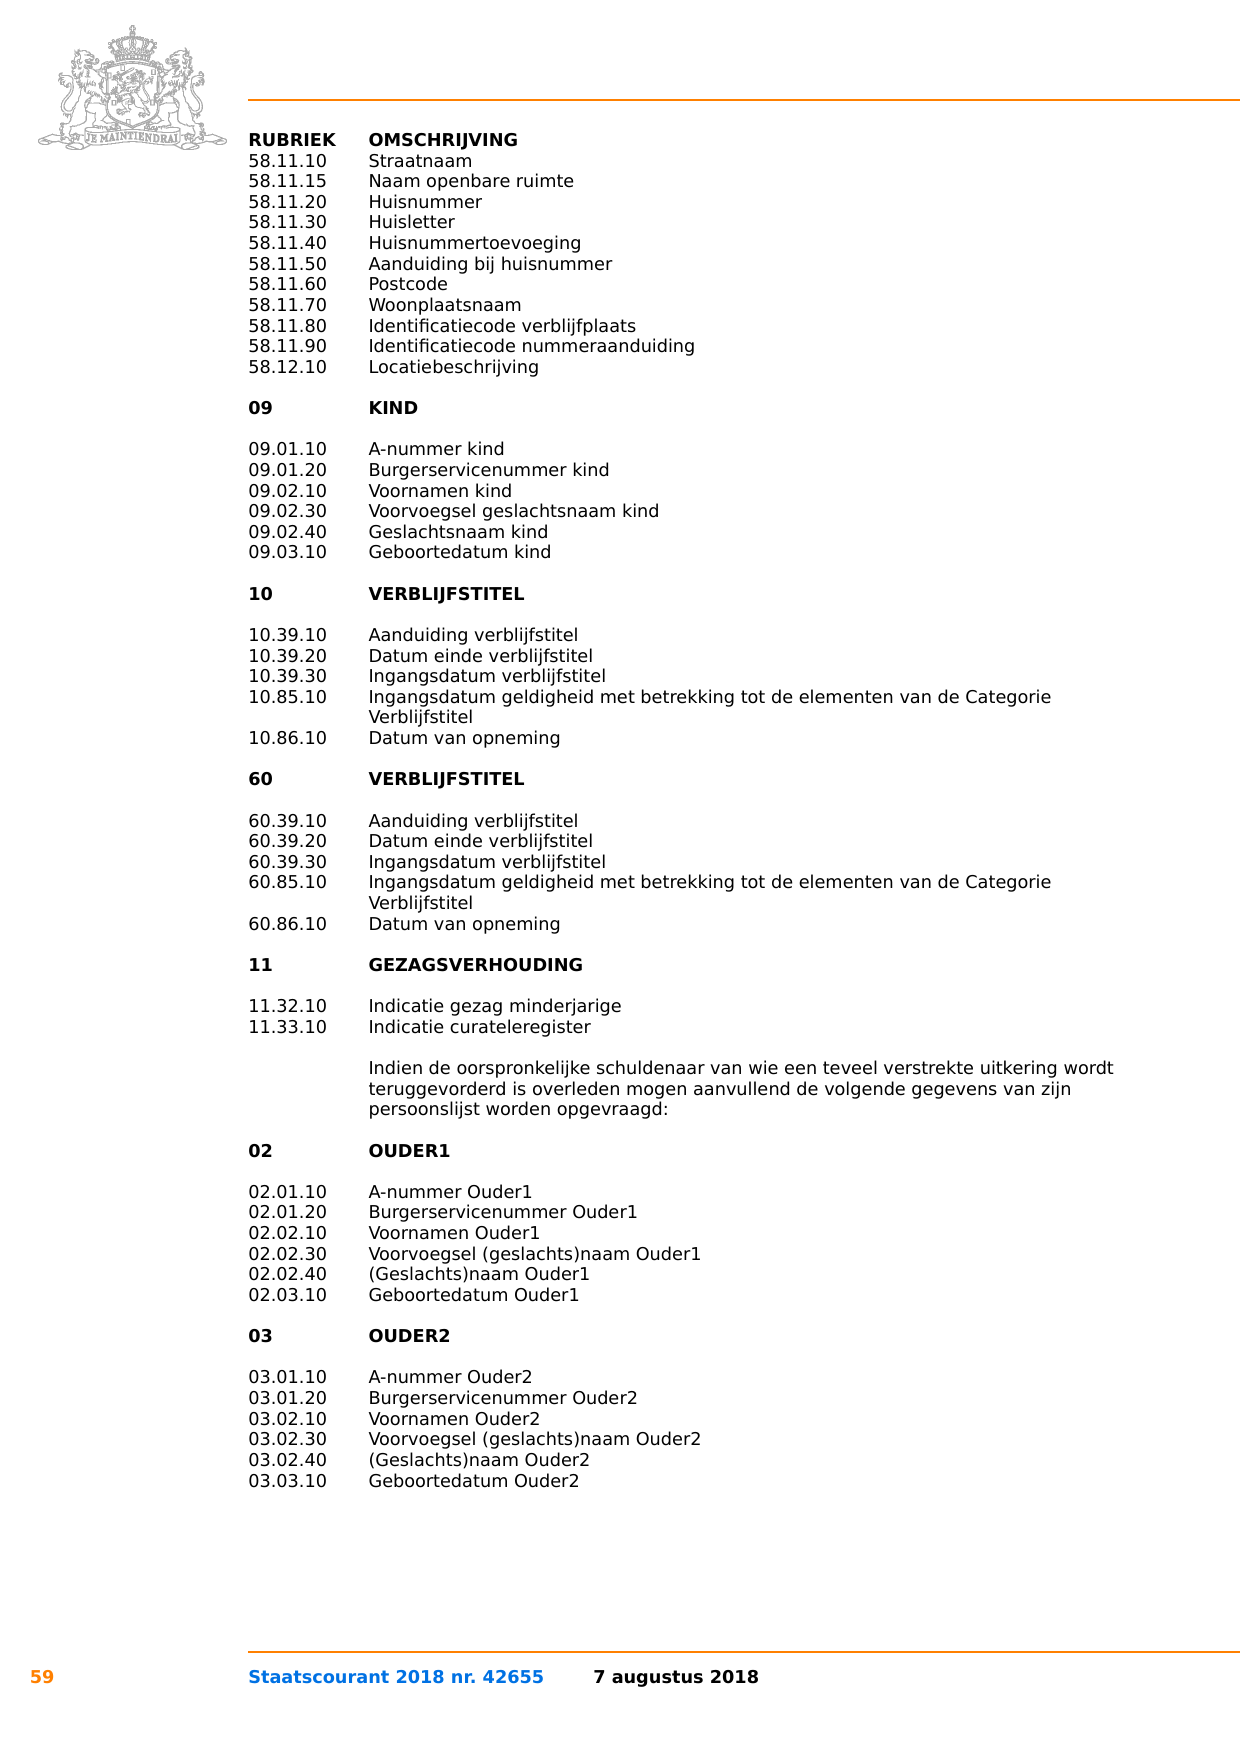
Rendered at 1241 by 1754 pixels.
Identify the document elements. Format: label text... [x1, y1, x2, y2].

table_cell 03.02.30 [248, 1429, 362, 1450]
table_cell Aanduiding bij huisnummer [363, 254, 1163, 274]
table_cell GEZAGSVERHOUDING [363, 955, 1163, 976]
table_cell 02 [248, 1141, 362, 1161]
table_cell Voorvoegsel geslachtsnaam kind [363, 501, 1163, 522]
table_cell KIND [363, 398, 1163, 419]
table_cell [248, 934, 362, 955]
table_cell 11.33.10 [248, 1017, 362, 1037]
table_cell [248, 419, 362, 439]
table_header RUBRIEK [248, 130, 362, 151]
table_cell 02.02.30 [248, 1244, 362, 1264]
table_cell Datum van opneming [363, 728, 1163, 749]
table_cell [248, 790, 362, 811]
table_cell [363, 749, 1163, 769]
table_cell [363, 419, 1163, 439]
table_cell 60.39.20 [248, 831, 362, 852]
table_cell 03.02.10 [248, 1409, 362, 1429]
table_cell [363, 1306, 1163, 1326]
table_cell 60 [248, 769, 362, 790]
table_cell [363, 1038, 1163, 1058]
table_cell [363, 604, 1163, 625]
table_cell 02.02.40 [248, 1264, 362, 1285]
table_cell Indicatie curateleregister [363, 1017, 1163, 1037]
table_cell 60.39.10 [248, 811, 362, 831]
table_cell [363, 1120, 1163, 1141]
table_cell Geslachtsnaam kind [363, 522, 1163, 542]
table_cell 58.11.80 [248, 316, 362, 336]
table_cell 09 [248, 398, 362, 419]
table_cell 10.39.10 [248, 625, 362, 646]
table_cell [363, 563, 1163, 584]
table_cell [248, 1038, 362, 1058]
table_cell Ingangsdatum geldigheid met betrekking tot de elementen van de Categorie Verblijfstitel [363, 873, 1163, 914]
table_cell 10.39.20 [248, 646, 362, 666]
table_cell [248, 563, 362, 584]
table_cell 58.11.10 [248, 151, 362, 171]
table_cell Huisnummer [363, 192, 1163, 212]
table_cell Naam openbare ruimte [363, 171, 1163, 192]
table_cell Geboortedatum Ouder2 [363, 1471, 1163, 1491]
table_cell (Geslachts)naam Ouder1 [363, 1264, 1163, 1285]
table_cell 10.39.30 [248, 666, 362, 687]
table_cell Straatnaam [363, 151, 1163, 171]
table_cell 03.02.40 [248, 1450, 362, 1471]
table_cell 02.01.10 [248, 1182, 362, 1202]
table_cell [248, 976, 362, 996]
table_cell 58.11.40 [248, 233, 362, 254]
table_cell [363, 378, 1163, 398]
table_cell [248, 1161, 362, 1182]
table_cell 58.12.10 [248, 357, 362, 377]
table_cell Huisletter [363, 213, 1163, 233]
table_header OMSCHRIJVING [363, 130, 1163, 151]
table_cell Identificatiecode verblijfplaats [363, 316, 1163, 336]
table_cell 11 [248, 955, 362, 976]
table_cell 10.86.10 [248, 728, 362, 749]
table_cell 03.03.10 [248, 1471, 362, 1491]
table_cell [363, 934, 1163, 955]
table_cell Burgerservicenummer Ouder1 [363, 1203, 1163, 1223]
table_cell 03.01.10 [248, 1368, 362, 1388]
table_cell Geboortedatum kind [363, 543, 1163, 563]
table_cell Aanduiding verblijfstitel [363, 811, 1163, 831]
table_cell 02.03.10 [248, 1285, 362, 1306]
table_cell 60.85.10 [248, 873, 362, 914]
table_cell Postcode [363, 274, 1163, 295]
table_cell Indicatie gezag minderjarige [363, 996, 1163, 1017]
table_cell 10.85.10 [248, 687, 362, 728]
table_cell 09.02.10 [248, 481, 362, 501]
table_cell [248, 604, 362, 625]
table_cell 09.01.20 [248, 460, 362, 481]
table_cell Identificatiecode nummeraanduiding [363, 336, 1163, 357]
table_cell [363, 1347, 1163, 1367]
table_cell Voornamen Ouder1 [363, 1223, 1163, 1244]
table_cell Ingangsdatum geldigheid met betrekking tot de elementen van de Categorie Verblijfstitel [363, 687, 1163, 728]
table_cell Burgerservicenummer kind [363, 460, 1163, 481]
table_cell A-nummer Ouder1 [363, 1182, 1163, 1202]
table_cell [248, 378, 362, 398]
table_cell A-nummer kind [363, 439, 1163, 460]
table_cell Huisnummertoevoeging [363, 233, 1163, 254]
table_cell Ingangsdatum verblijfstitel [363, 666, 1163, 687]
table_cell 02.01.20 [248, 1203, 362, 1223]
table_cell 02.02.10 [248, 1223, 362, 1244]
table_cell 11.32.10 [248, 996, 362, 1017]
table_cell 09.02.40 [248, 522, 362, 542]
table_cell Datum van opneming [363, 914, 1163, 934]
table_cell Burgerservicenummer Ouder2 [363, 1388, 1163, 1409]
table_cell [363, 976, 1163, 996]
table_cell 60.39.30 [248, 852, 362, 872]
table_cell [363, 790, 1163, 811]
table_cell [248, 1058, 362, 1120]
table_cell VERBLIJFSTITEL [363, 584, 1163, 604]
table_cell 58.11.70 [248, 295, 362, 316]
table_cell Voornamen Ouder2 [363, 1409, 1163, 1429]
table_cell [248, 1347, 362, 1367]
table_cell Aanduiding verblijfstitel [363, 625, 1163, 646]
table_cell 58.11.15 [248, 171, 362, 192]
table_cell Ingangsdatum verblijfstitel [363, 852, 1163, 872]
table_cell (Geslachts)naam Ouder2 [363, 1450, 1163, 1471]
table_cell Locatiebeschrijving [363, 357, 1163, 377]
table_cell 09.02.30 [248, 501, 362, 522]
table_cell 58.11.30 [248, 213, 362, 233]
table_cell Voornamen kind [363, 481, 1163, 501]
table_cell 58.11.20 [248, 192, 362, 212]
table_cell Voorvoegsel (geslachts)naam Ouder1 [363, 1244, 1163, 1264]
table_cell Geboortedatum Ouder1 [363, 1285, 1163, 1306]
table_cell [363, 1161, 1163, 1182]
table_cell 60.86.10 [248, 914, 362, 934]
table_cell Datum einde verblijfstitel [363, 831, 1163, 852]
table_cell 03.01.20 [248, 1388, 362, 1409]
table_cell A-nummer Ouder2 [363, 1368, 1163, 1388]
table_cell Voorvoegsel (geslachts)naam Ouder2 [363, 1429, 1163, 1450]
table_cell 09.01.10 [248, 439, 362, 460]
table_cell [248, 749, 362, 769]
table_cell Datum einde verblijfstitel [363, 646, 1163, 666]
table_cell 58.11.60 [248, 274, 362, 295]
table_cell Woonplaatsnaam [363, 295, 1163, 316]
table_cell OUDER2 [363, 1326, 1163, 1347]
picture [38, 25, 227, 150]
table_cell 58.11.50 [248, 254, 362, 274]
table_cell VERBLIJFSTITEL [363, 769, 1163, 790]
table_cell 03 [248, 1326, 362, 1347]
table_cell OUDER1 [363, 1141, 1163, 1161]
table_cell Indien de oorspronkelijke schuldenaar van wie een teveel verstrekte uitkering wordt teruggevorderd is overleden mogen aanvullend de volgende gegevens van zijn persoonslijst worden opgevraagd: [363, 1058, 1163, 1120]
table_cell 10 [248, 584, 362, 604]
table_cell [248, 1120, 362, 1141]
table_cell 09.03.10 [248, 543, 362, 563]
table_cell [248, 1306, 362, 1326]
table_cell 58.11.90 [248, 336, 362, 357]
